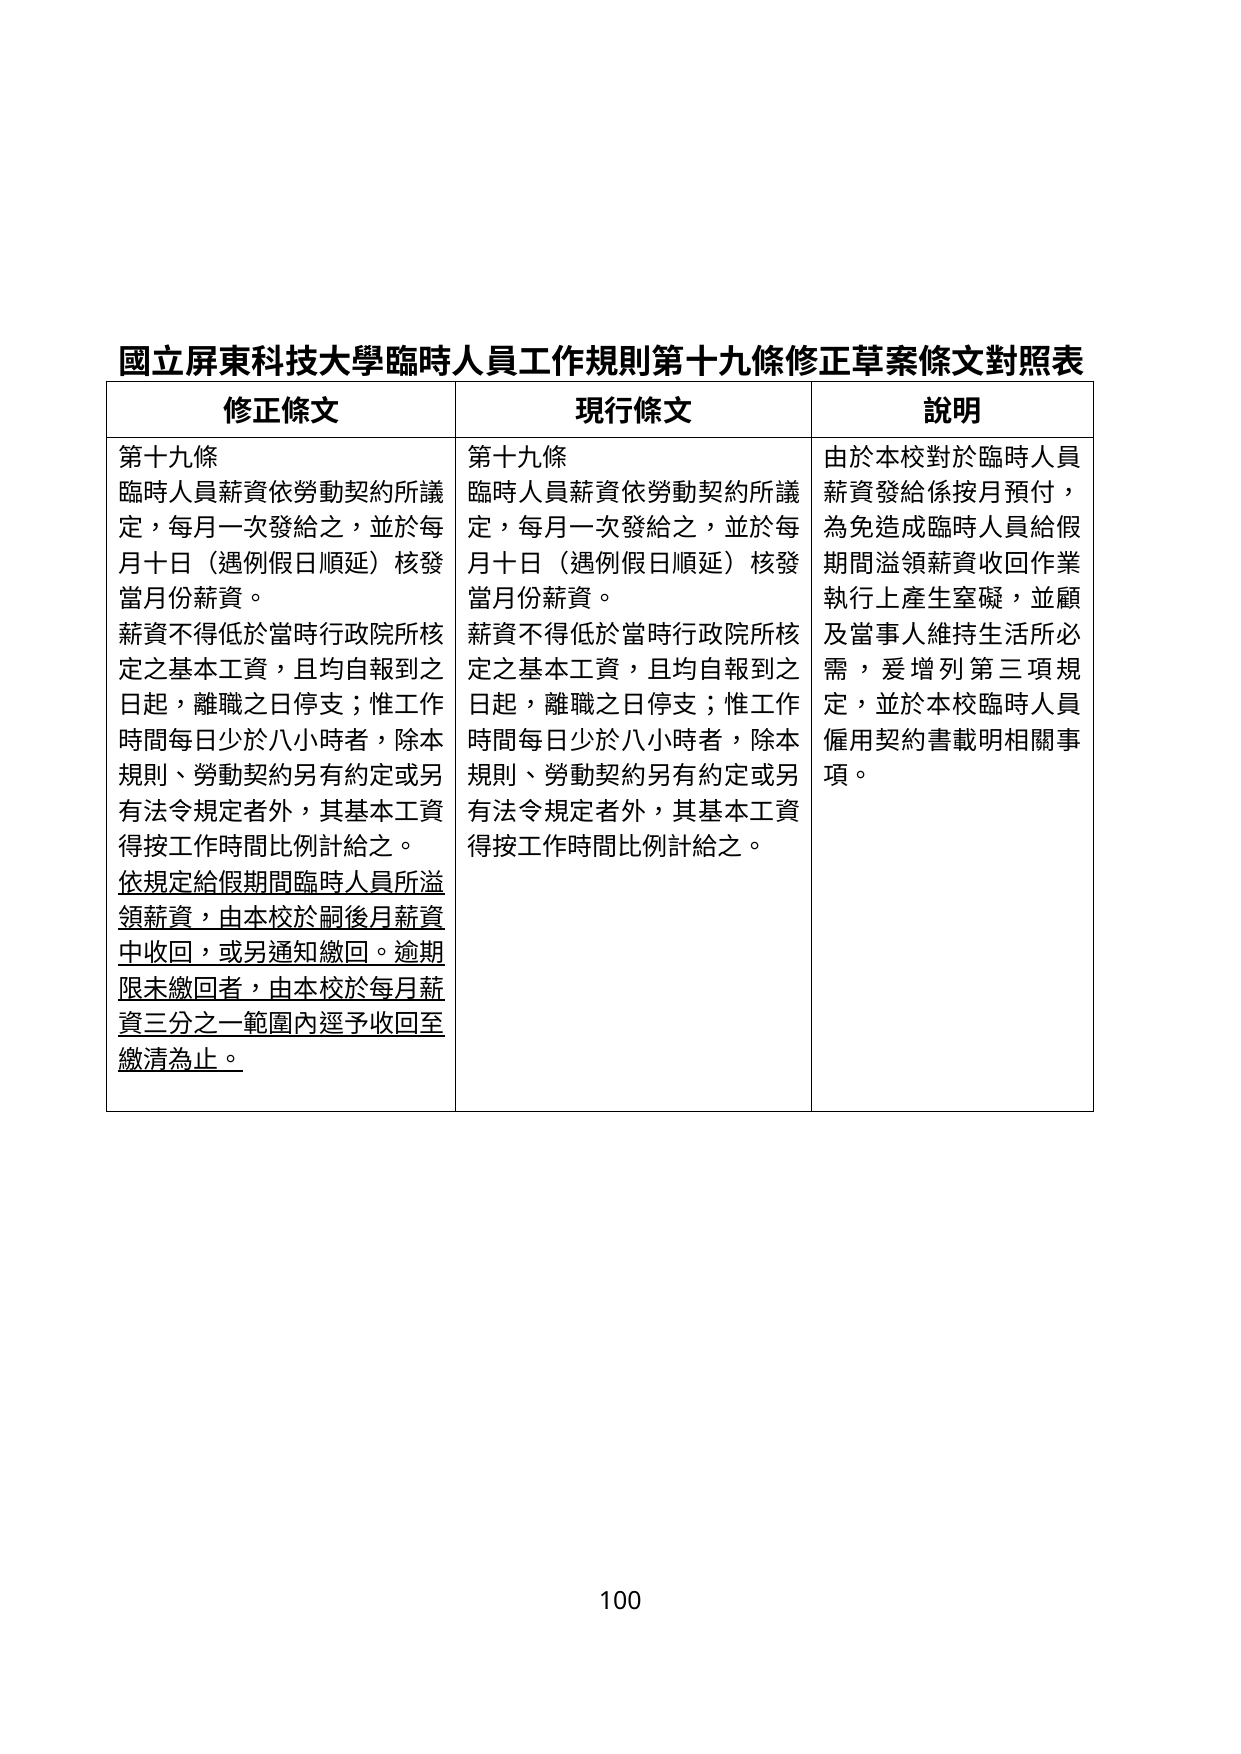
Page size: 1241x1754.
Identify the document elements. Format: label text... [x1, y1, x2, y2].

text 國立屏東科技大學臨時人員工作規則第十九條修正草案條文對照表 [118, 343, 1122, 381]
table_header 現行條文 [456, 382, 811, 437]
table_cell 第十九條 臨時人員薪資依勞動契約所議定，每月一次發給之，並於每月十日（遇例假日順延）核發當月份薪資。 薪資不得低於當時行政院所核定之基本工資，且均自報到之日起，離職之日停支；惟工作時間每日少於八小時者，除本規則、勞動契約另有約定或另有法令規定者外，其基本工資得按工作時間比例計給之。 依規定給假期間臨時人員所溢領薪資，由本校於嗣後月薪資中收回，或另通知繳回。逾期限未繳回者，由本校於每月薪資三分之一範圍內逕予收回至繳清為止。 [107, 438, 455, 1111]
table_cell 第十九條 臨時人員薪資依勞動契約所議定，每月一次發給之，並於每月十日（遇例假日順延）核發當月份薪資。 薪資不得低於當時行政院所核定之基本工資，且均自報到之日起，離職之日停支；惟工作時間每日少於八小時者，除本規則、勞動契約另有約定或另有法令規定者外，其基本工資得按工作時間比例計給之。 [456, 438, 811, 1111]
table_cell 由於本校對於臨時人員薪資發給係按月預付，為免造成臨時人員給假期間溢領薪資收回作業執行上產生窒礙，並顧及當事人維持生活所必需，爰增列第三項規定，並於本校臨時人員僱用契約書載明相關事項。 [812, 438, 1093, 1111]
table_header 說明 [812, 382, 1093, 437]
table_header 修正條文 [107, 382, 455, 437]
